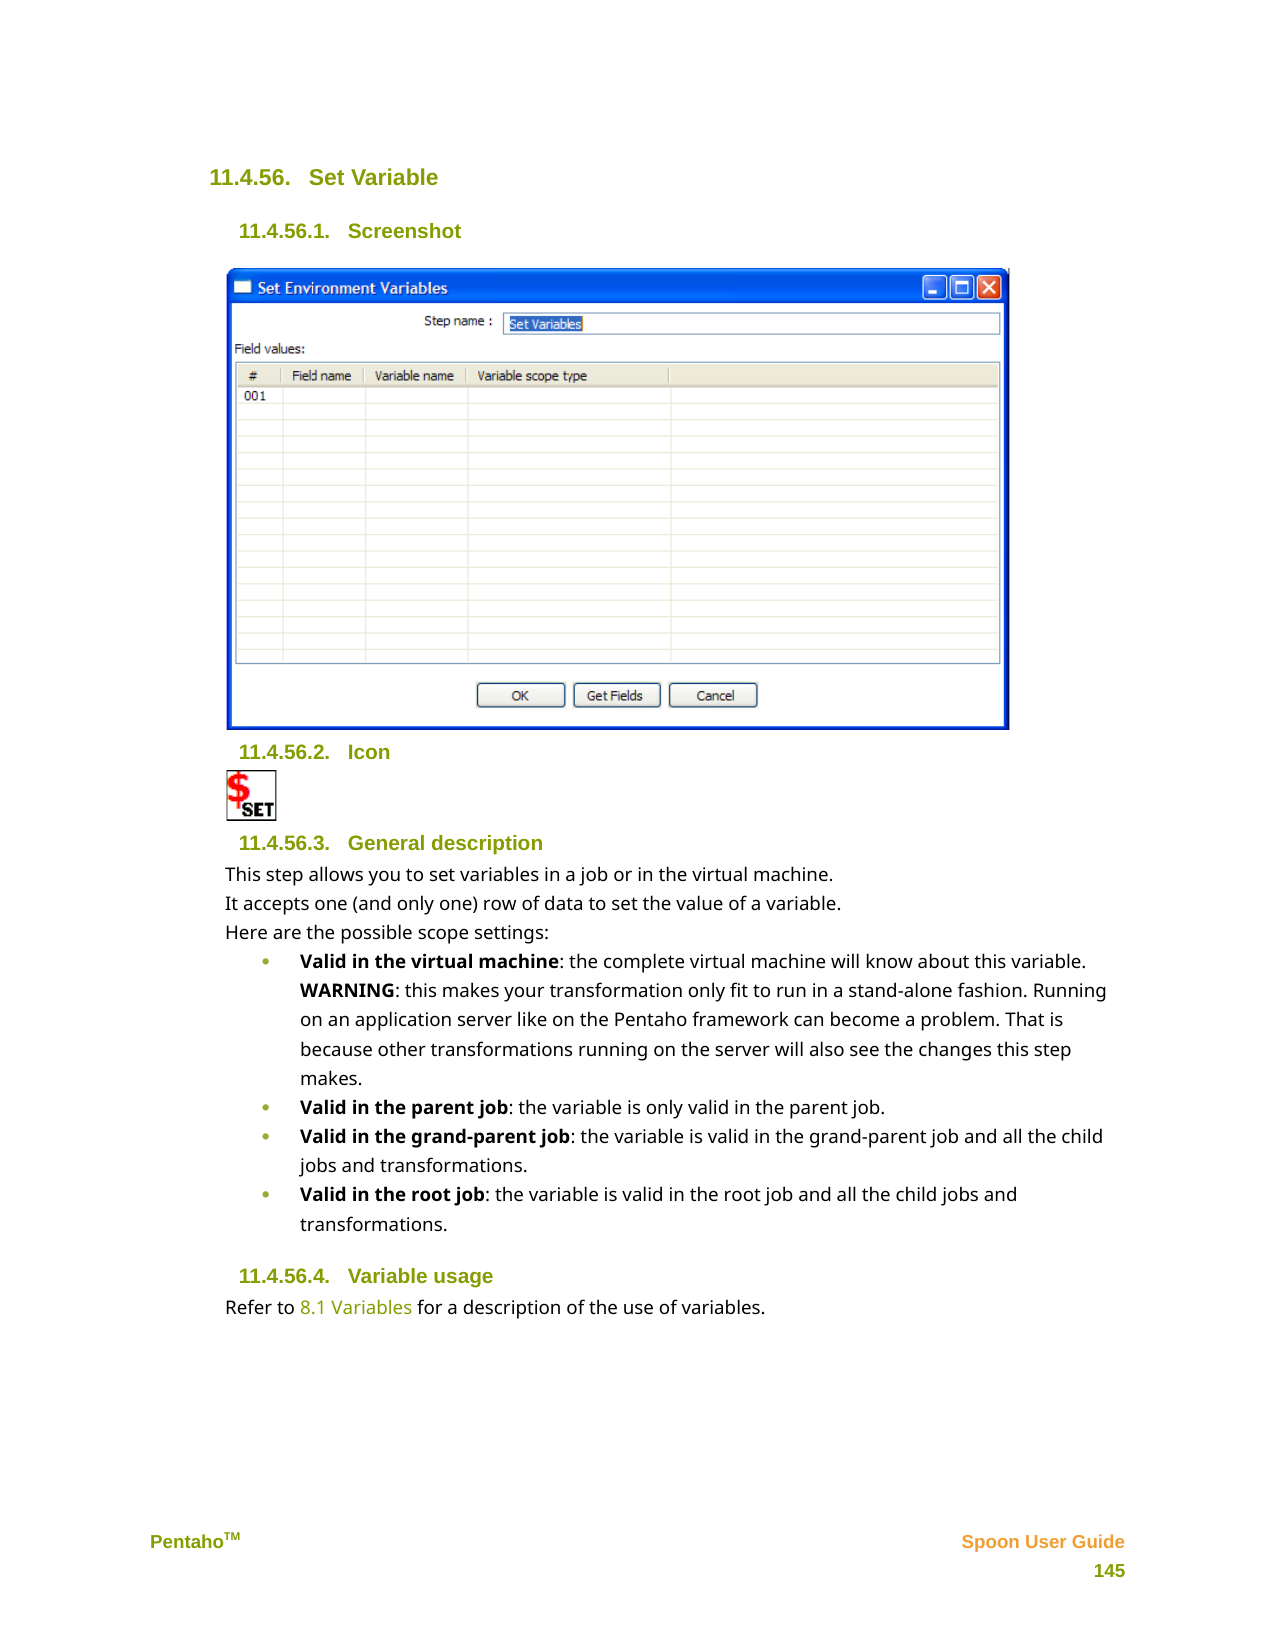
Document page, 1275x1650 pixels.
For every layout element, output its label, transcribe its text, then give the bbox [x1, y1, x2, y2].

picture [226, 770, 277, 821]
subtitle Set Variable [209, 157, 1125, 192]
subtitle Icon [239, 264, 1125, 766]
text Here are the possible scope settings: [225, 916, 1125, 945]
text WARNING: this makes your transformation only fit to run in a stand-alone fashion. Running on an application server like on the Pentaho framework can become a problem. That is because other transformations running on the server will also see the changes this step makes. [300, 974, 1125, 1091]
list Valid in the parent job: the variable is only valid in the parent job. [262, 1091, 1125, 1120]
text This step allows you to set variables in a job or in the virtual machine. [225, 858, 1125, 887]
subtitle Screenshot [239, 211, 1125, 246]
subtitle General description [239, 785, 1125, 857]
text Refer to 8.1 Variables for a description of the use of variables. [225, 1291, 1125, 1320]
list Valid in the virtual machine: the complete virtual machine will know about this variable. [262, 945, 1125, 974]
list Valid in the grand-parent job: the variable is valid in the grand-parent job and all the child jobs and transformations. [262, 1120, 1125, 1178]
list Valid in the root job: the variable is valid in the root job and all the child jobs and transformations. [262, 1178, 1125, 1237]
subtitle Variable usage [239, 1256, 1125, 1290]
text It accepts one (and only one) row of data to set the value of a variable. [225, 887, 1125, 916]
